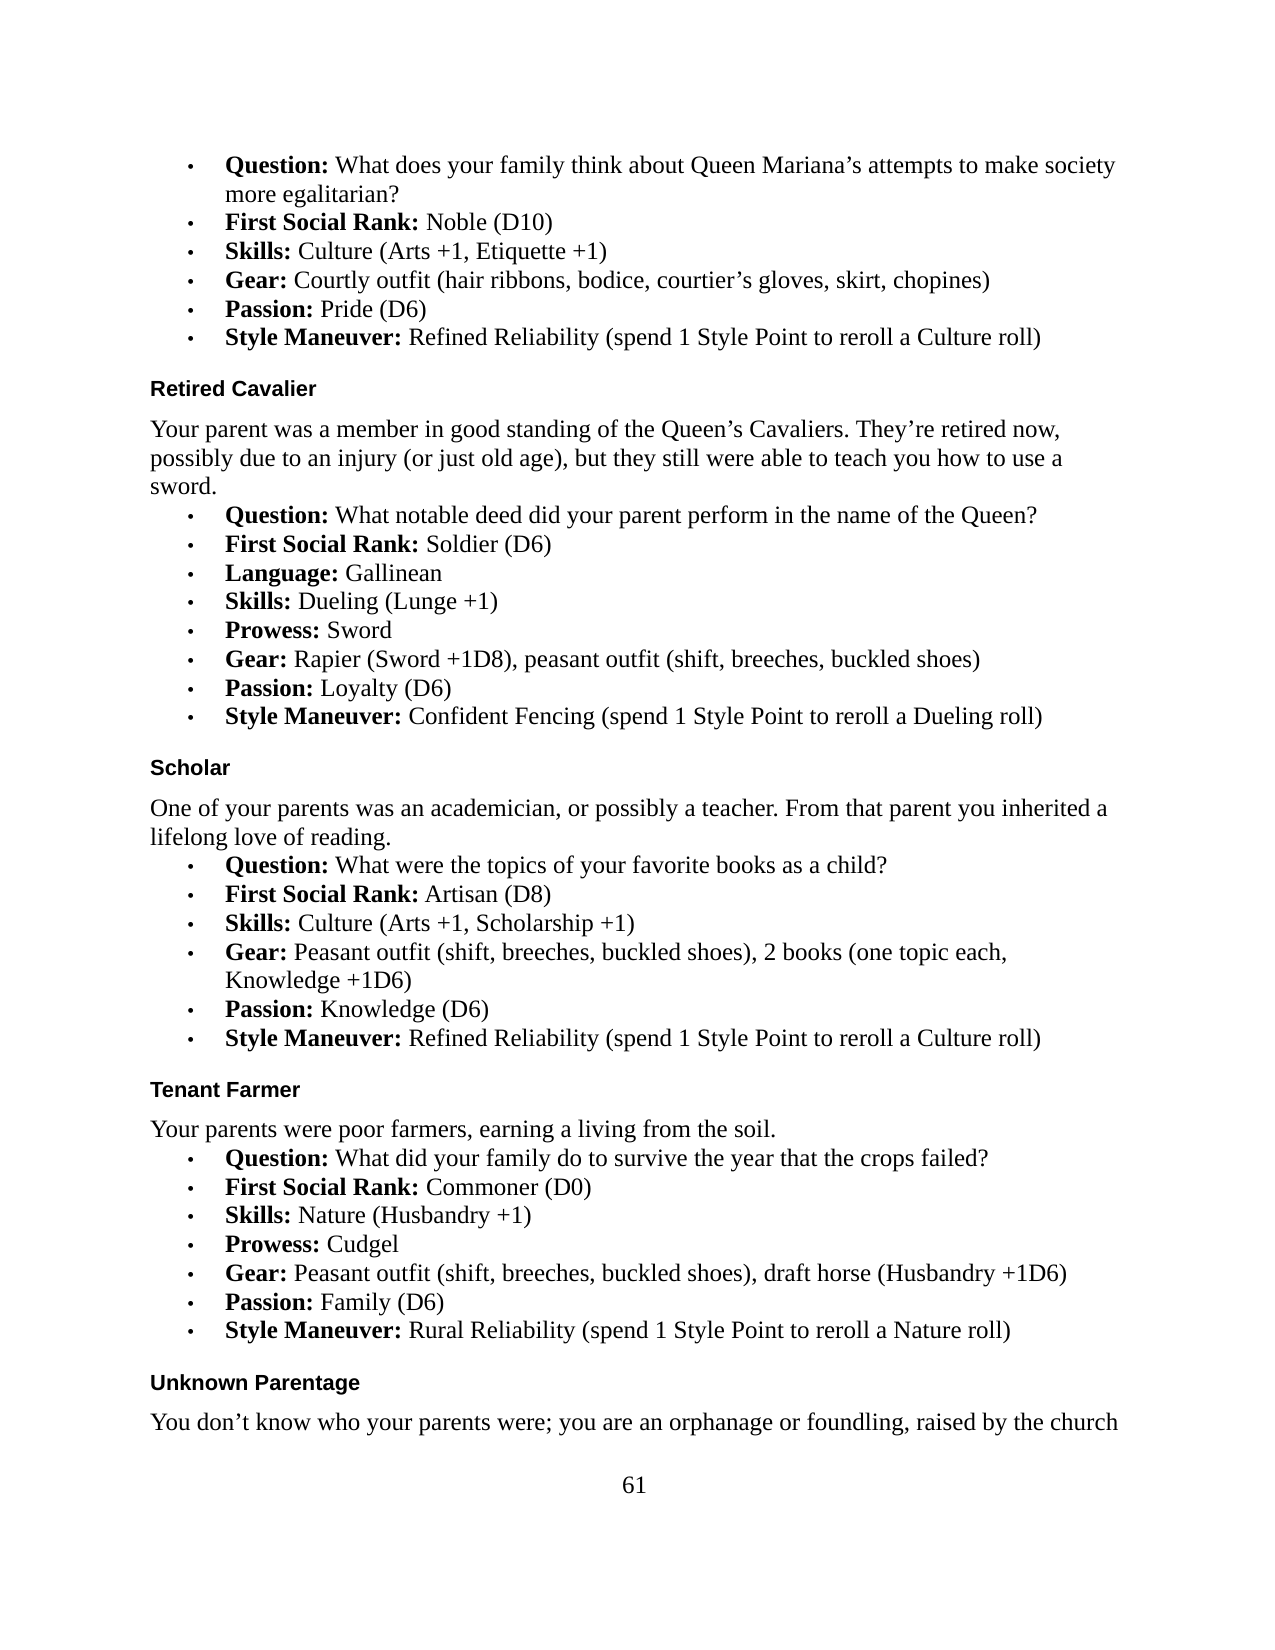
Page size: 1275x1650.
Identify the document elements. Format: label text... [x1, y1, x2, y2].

list Style Maneuver: Rural Reliability (spend 1 Style Point to reroll a Nature roll) [187, 1316, 1125, 1344]
list Question: What notable deed did your parent perform in the name of the Queen? [187, 500, 1125, 529]
subtitle Retired Cavalier [150, 376, 1125, 401]
text Your parent was a member in good standing of the Queen’s Cavaliers. They’re retired now, possibly due to an injury (or just old age), but they still were able to teach you how to use a sword. [150, 414, 1125, 500]
list Gear: Peasant outfit (shift, breeches, buckled shoes), draft horse (Husbandry +1D6) [187, 1258, 1125, 1287]
text One of your parents was an academician, or possibly a teacher. From that parent you inherited a lifelong love of reading. [150, 793, 1125, 850]
list First Social Rank: Soldier (D6) [187, 529, 1125, 558]
subtitle Scholar [150, 755, 1125, 780]
list Question: What does your family think about Queen Mariana’s attempts to make society more egalitarian? [187, 150, 1125, 207]
list Prowess: Cudgel [187, 1229, 1125, 1258]
list First Social Rank: Artisan (D8) [187, 879, 1125, 908]
list First Social Rank: Noble (D10) [187, 207, 1125, 236]
list Style Maneuver: Confident Fencing (spend 1 Style Point to reroll a Dueling roll) [187, 701, 1125, 730]
subtitle Unknown Parentage [150, 1369, 1125, 1394]
list Skills: Dueling (Lunge +1) [187, 586, 1125, 615]
list First Social Rank: Commoner (D0) [187, 1172, 1125, 1201]
list Language: Gallinean [187, 558, 1125, 586]
list Question: What did your family do to survive the year that the crops failed? [187, 1143, 1125, 1172]
list Skills: Culture (Arts +1, Scholarship +1) [187, 908, 1125, 937]
list Prowess: Sword [187, 615, 1125, 644]
text Your parents were poor farmers, earning a living from the soil. [150, 1114, 1125, 1143]
list Gear: Courtly outfit (hair ribbons, bodice, courtier’s gloves, skirt, chopines) [187, 265, 1125, 294]
list Passion: Loyalty (D6) [187, 673, 1125, 701]
list Skills: Culture (Arts +1, Etiquette +1) [187, 236, 1125, 265]
list Question: What were the topics of your favorite books as a child? [187, 850, 1125, 879]
list Passion: Family (D6) [187, 1287, 1125, 1316]
list Passion: Knowledge (D6) [187, 994, 1125, 1023]
list Gear: Rapier (Sword +1D8), peasant outfit (shift, breeches, buckled shoes) [187, 644, 1125, 673]
list Style Maneuver: Refined Reliability (spend 1 Style Point to reroll a Culture roll) [187, 1023, 1125, 1052]
list Skills: Nature (Husbandry +1) [187, 1201, 1125, 1229]
list Gear: Peasant outfit (shift, breeches, buckled shoes), 2 books (one topic each, Knowledge +1D6) [187, 937, 1125, 994]
text You don’t know who your parents were; you are an orphanage or foundling, raised by the church [150, 1407, 1125, 1436]
list Style Maneuver: Refined Reliability (spend 1 Style Point to reroll a Culture roll) [187, 322, 1125, 351]
list Passion: Pride (D6) [187, 294, 1125, 322]
subtitle Tenant Farmer [150, 1077, 1125, 1102]
